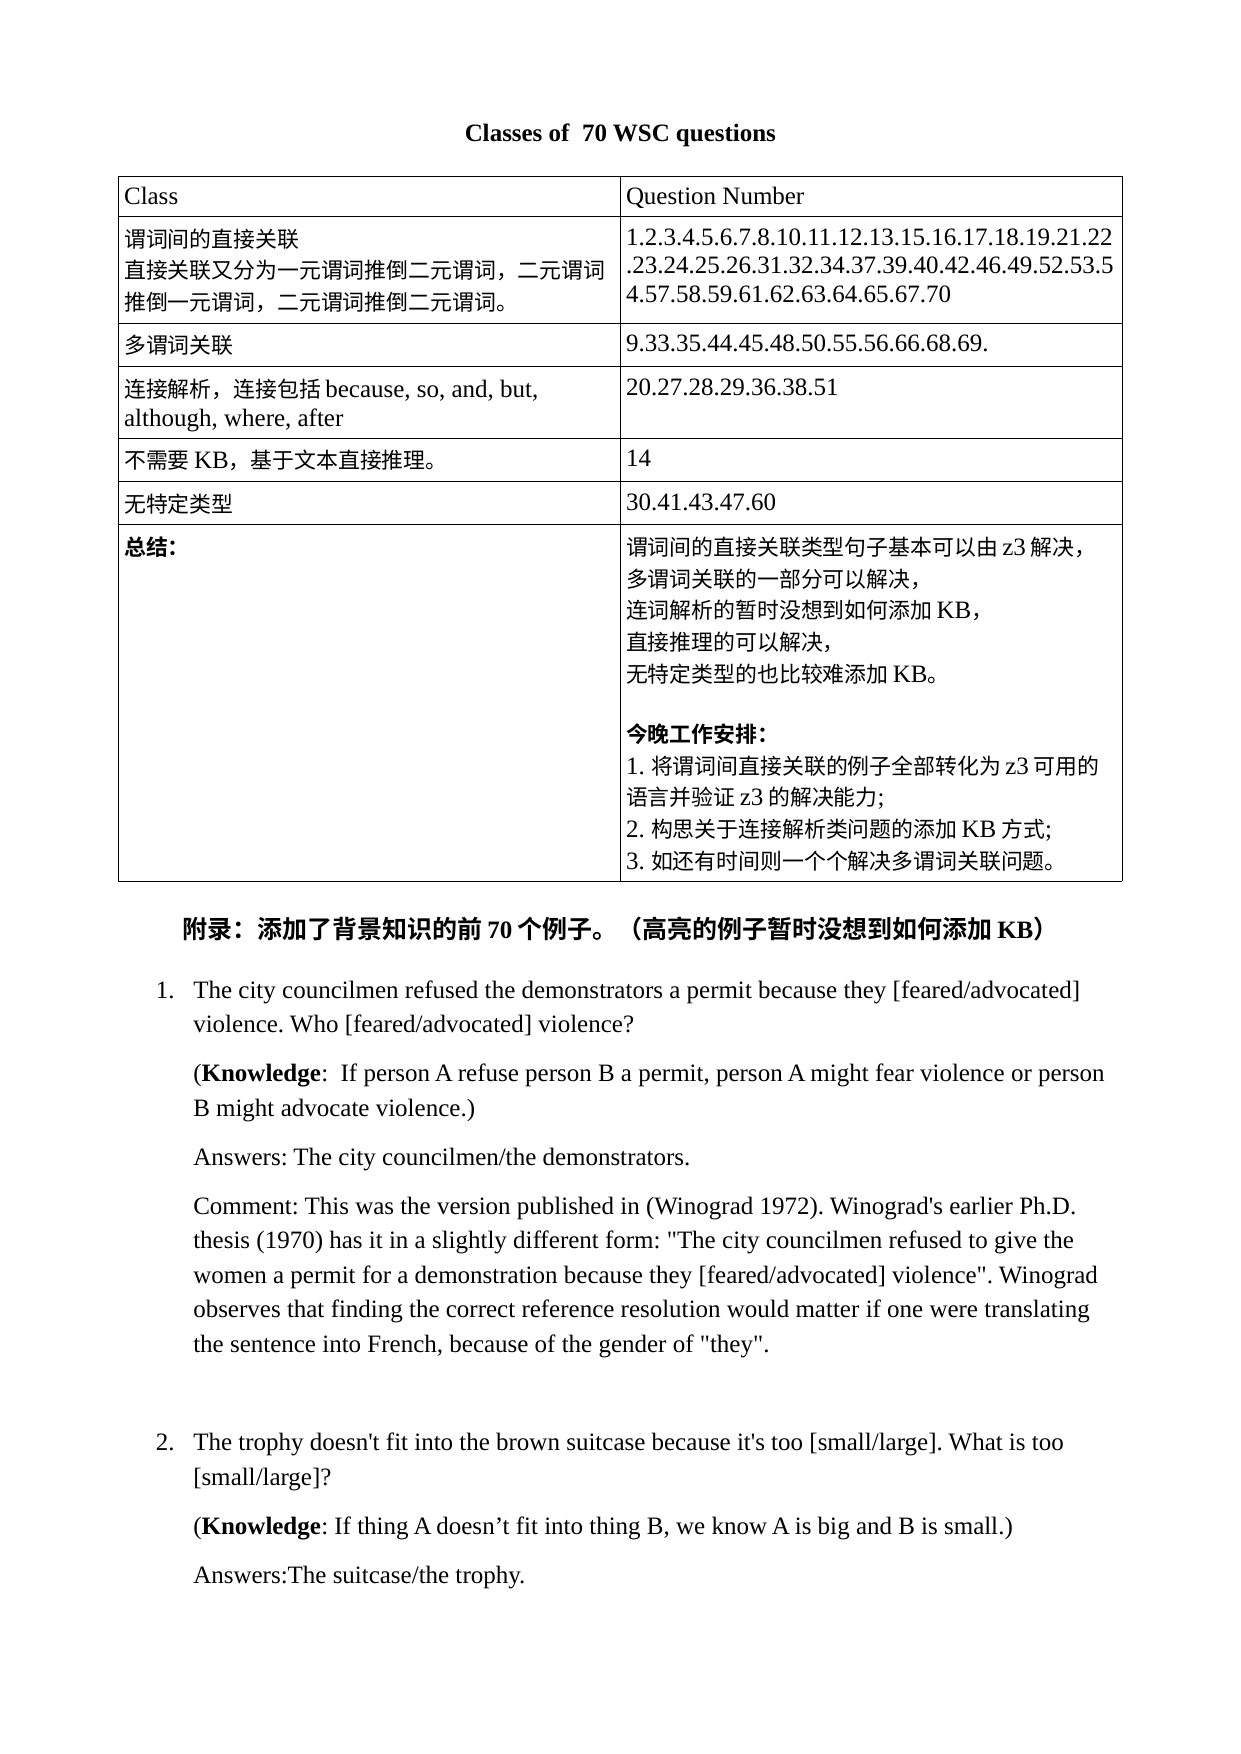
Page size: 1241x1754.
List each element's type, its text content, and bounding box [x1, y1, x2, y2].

text Classes of 70 WSC questions [118, 118, 1122, 147]
table_cell 无特定类型 [119, 482, 620, 524]
list Answers:The suitcase/the trophy. [156, 1560, 1122, 1588]
table_cell 谓词间的直接关联 直接关联又分为一元谓词推倒二元谓词，二元谓词推倒一元谓词，二元谓词推倒二元谓词。 [119, 217, 620, 322]
table_cell 连接解析，连接包括because, so, and, but, although, where, after [119, 367, 620, 438]
list Answers: The city councilmen/the demonstrators. [156, 1142, 1122, 1171]
text 附录：添加了背景知识的前70个例子。（高亮的例子暂时没想到如何添加KB） [118, 910, 1122, 946]
table_cell 20.27.28.29.36.38.51 [621, 367, 1122, 438]
table_cell 总结： [119, 525, 620, 881]
table_cell 1.2.3.4.5.6.7.8.10.11.12.13.15.16.17.18.19.21.22.23.24.25.26.31.32.34.37.39.40.42.46.49.52.53.54.57.58.59.61.62.63.64.65.67.70 [621, 217, 1122, 322]
table_cell 14 [621, 439, 1122, 481]
table_header Class [119, 177, 620, 216]
table_header Question Number [621, 177, 1122, 216]
table_cell 谓词间的直接关联类型句子基本可以由z3解决，多谓词关联的一部分可以解决， 连词解析的暂时没想到如何添加KB， 直接推理的可以解决， 无特定类型的也比较难添加KB。 今晚工作安排： 1. 将谓词间直接关联的例子全部转化为z3可用的语言并验证z3的解决能力; 2. 构思关于连接解析类问题的添加KB方式; 3. 如还有时间则一个个解决多谓词关联问题。 [621, 525, 1122, 881]
table_cell 30.41.43.47.60 [621, 482, 1122, 524]
list The city councilmen refused the demonstrators a permit because they [feared/advocated] violence. Who [feared/advocated] violence? [156, 975, 1122, 1038]
list Comment: This was the version published in (Winograd 1972). Winograd's earlier Ph.D. thesis (1970) has it in a slightly different form: "The city councilmen refused to give the women a permit for a demonstration because they [feared/advocated] violence". Winograd observes that finding the correct reference resolution would matter if one were translating the sentence into French, because of the gender of "they". [156, 1191, 1122, 1358]
list (Knowledge: If thing A doesn’t fit into thing B, we know A is big and B is small.) [156, 1511, 1122, 1539]
table_cell 多谓词关联 [119, 324, 620, 366]
list (Knowledge: If person A refuse person B a permit, person A might fear violence or person B might advocate violence.) [156, 1058, 1122, 1122]
table_cell 不需要KB，基于文本直接推理。 [119, 439, 620, 481]
list The trophy doesn't fit into the brown suitcase because it's too [small/large]. What is too [small/large]? [156, 1427, 1122, 1490]
table_cell 9.33.35.44.45.48.50.55.56.66.68.69. [621, 324, 1122, 366]
